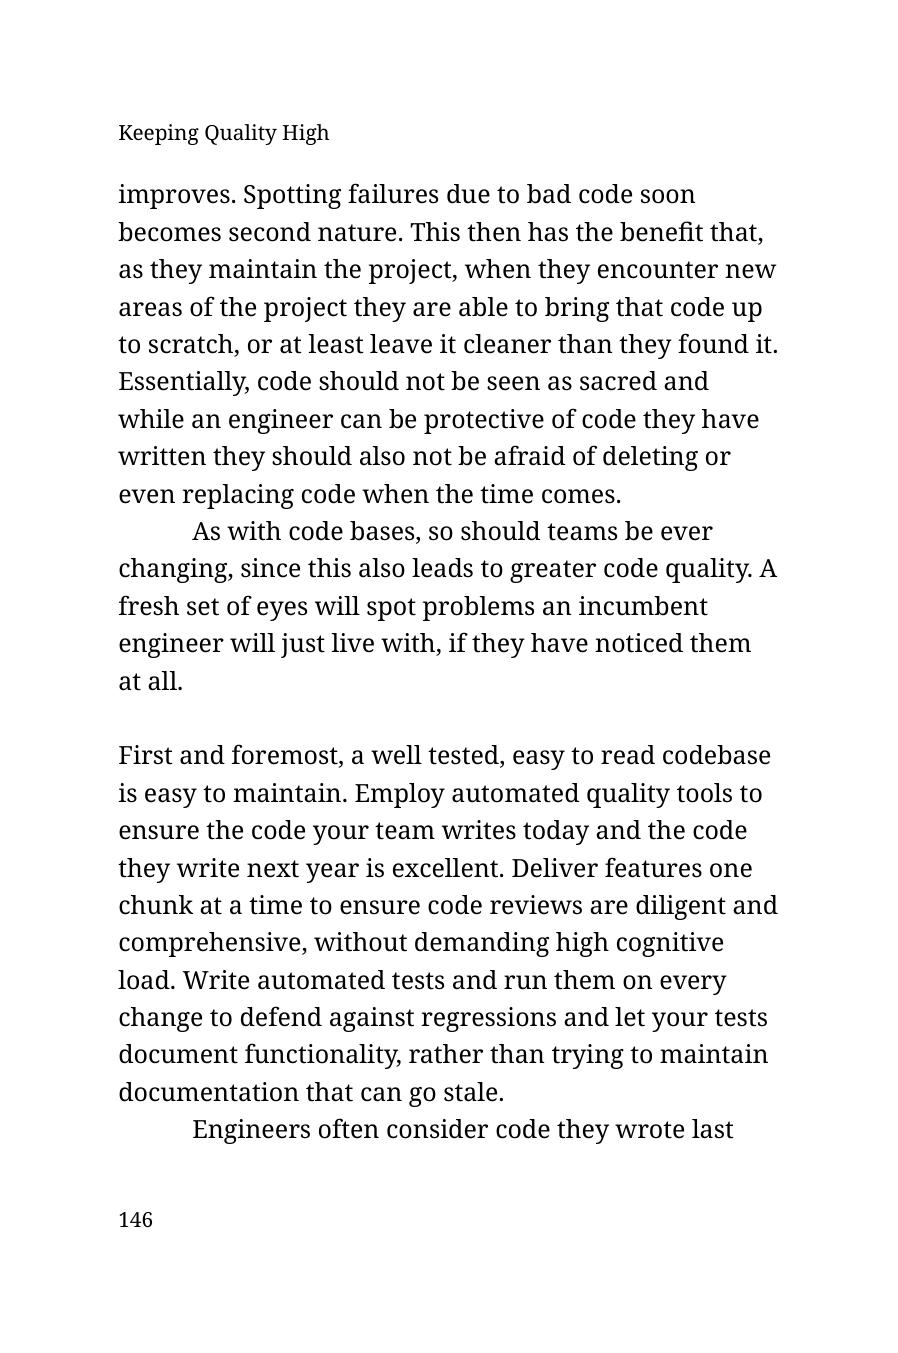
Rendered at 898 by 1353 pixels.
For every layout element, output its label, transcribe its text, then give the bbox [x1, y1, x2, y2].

text Engineers often consider code they wrote last [118, 1112, 779, 1146]
text First and foremost, a well tested, easy to read codebase is easy to maintain. Employ automated quality tools to ensure the code your team writes today and the code they write next year is excellent. Deliver features one chunk at a time to ensure code reviews are diligent and comprehensive, without demanding high cognitive load. Write automated tests and run them on every change to defend against regressions and let your tests document functionality, rather than trying to maintain documentation that can go stale. [118, 738, 779, 1109]
text As with code bases, so should teams be ever changing, since this also leads to greater code quality. A fresh set of eyes will spot problems an incumbent engineer will just live with, if they have noticed them at all. [118, 514, 779, 697]
text improves. Spotting failures due to bad code soon becomes second nature. This then has the benefit that, as they maintain the project, when they encounter new areas of the project they are able to bring that code up to scratch, or at least leave it cleaner than they found it. Essentially, code should not be seen as sacred and while an engineer can be protective of code they have written they should also not be afraid of deleting or even replacing code when the time comes. [118, 177, 779, 510]
